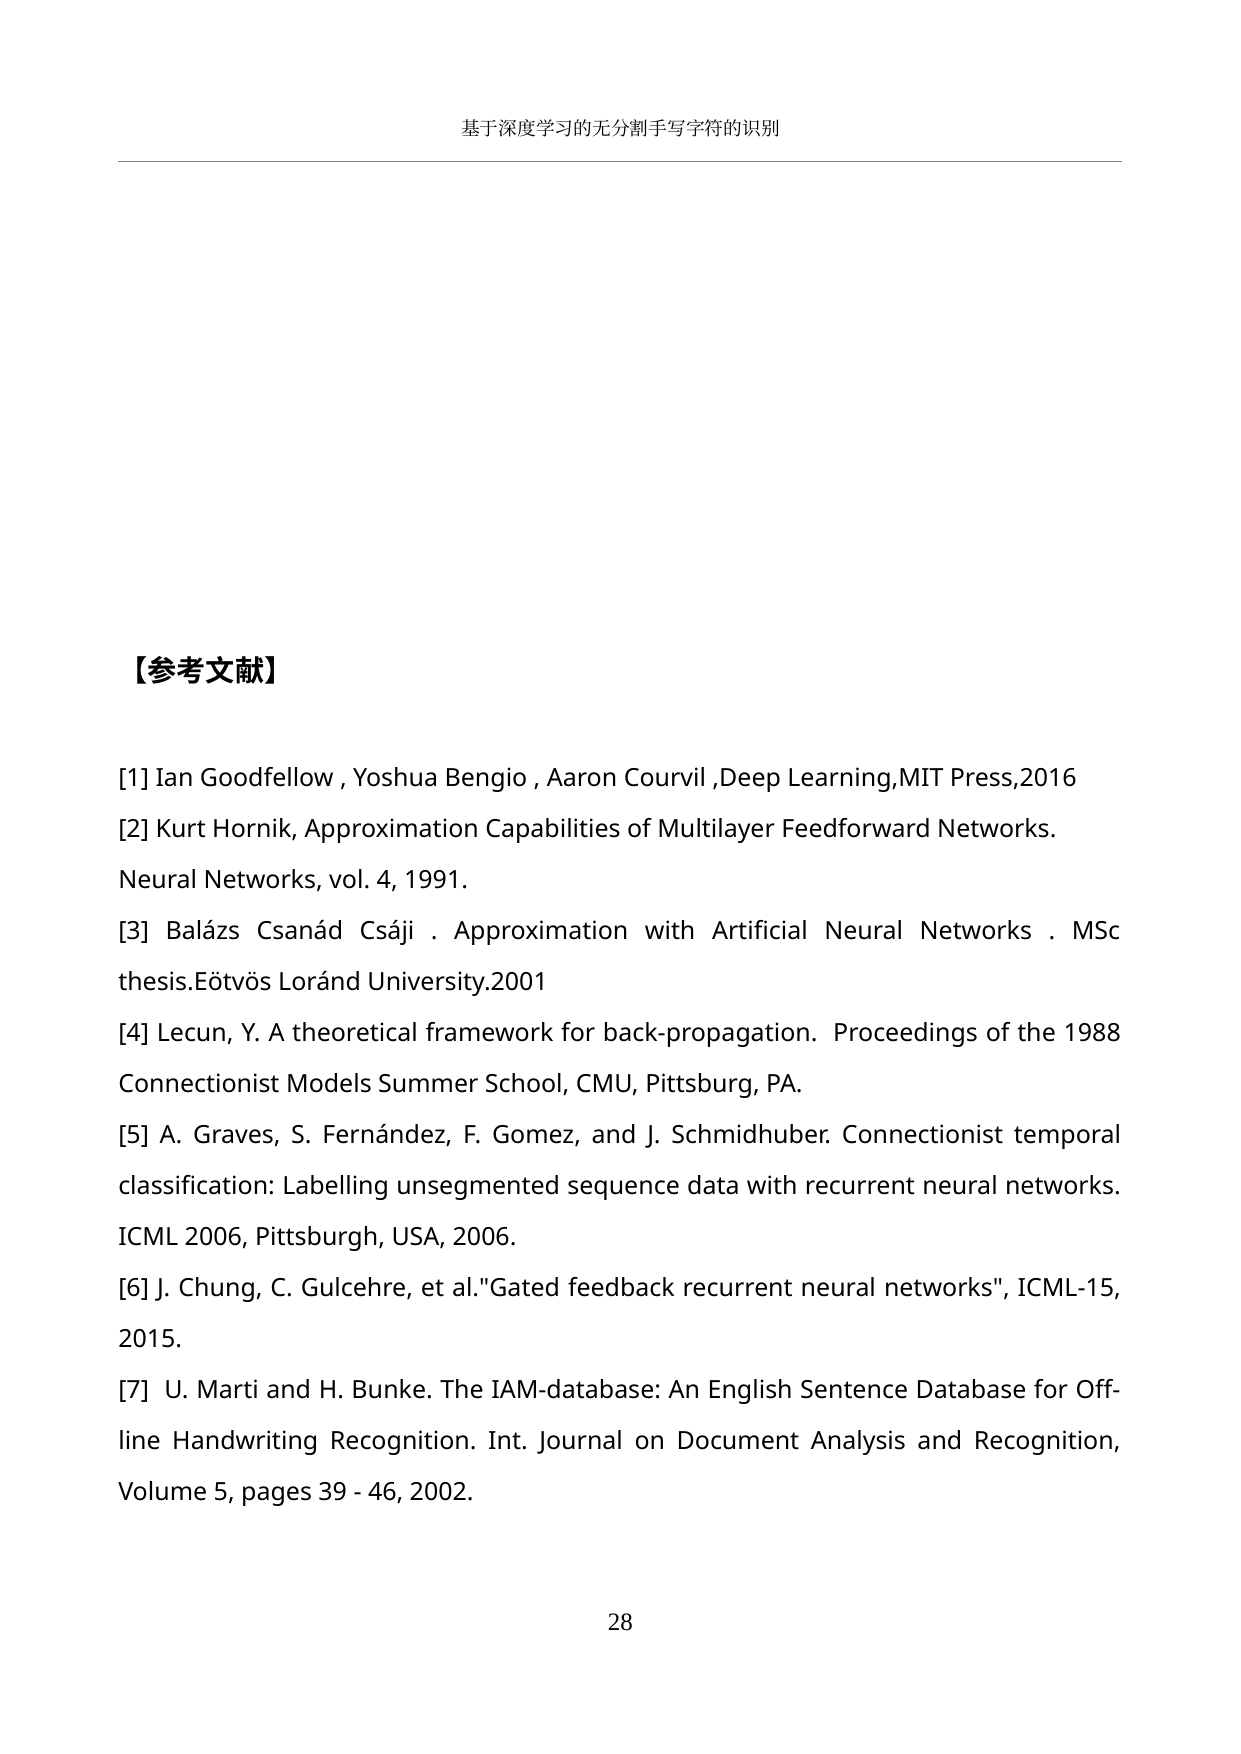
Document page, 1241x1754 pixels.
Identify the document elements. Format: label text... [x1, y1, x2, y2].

text [5] A. Graves, S. Fernández, F. Gomez, and J. Schmidhuber. Connectionist temporal classification: Labelling unsegmented sequence data with recurrent neural networks. ICML 2006, Pittsburgh, USA, 2006. [118, 1117, 1122, 1253]
text [7] U. Marti and H. Bunke. The IAM-database: An English Sentence Database for Off-line Handwriting Recognition. Int. Journal on Document Analysis and Recognition, Volume 5, pages 39 - 46, 2002. [118, 1372, 1122, 1508]
subtitle 【参考文献】 [118, 648, 1122, 690]
text [6] J. Chung, C. Gulcehre, et al."Gated feedback recurrent neural networks", ICML-15, 2015. [118, 1270, 1122, 1355]
text [2] Kurt Hornik, Approximation Capabilities of Multilayer Feedforward Networks. [118, 810, 1122, 844]
text [3] Balázs Csanád Csáji . Approximation with Artificial Neural Networks . MSc thesis.Eötvös Loránd University.2001 [118, 912, 1122, 997]
text [4] Lecun, Y. A theoretical framework for back-propagation. Proceedings of the 1988 Connectionist Models Summer School, CMU, Pittsburg, PA. [118, 1014, 1122, 1099]
text Neural Networks, vol. 4, 1991. [118, 861, 1122, 895]
text [1] Ian Goodfellow , Yoshua Bengio , Aaron Courvil ,Deep Learning,MIT Press,2016 [118, 759, 1122, 793]
